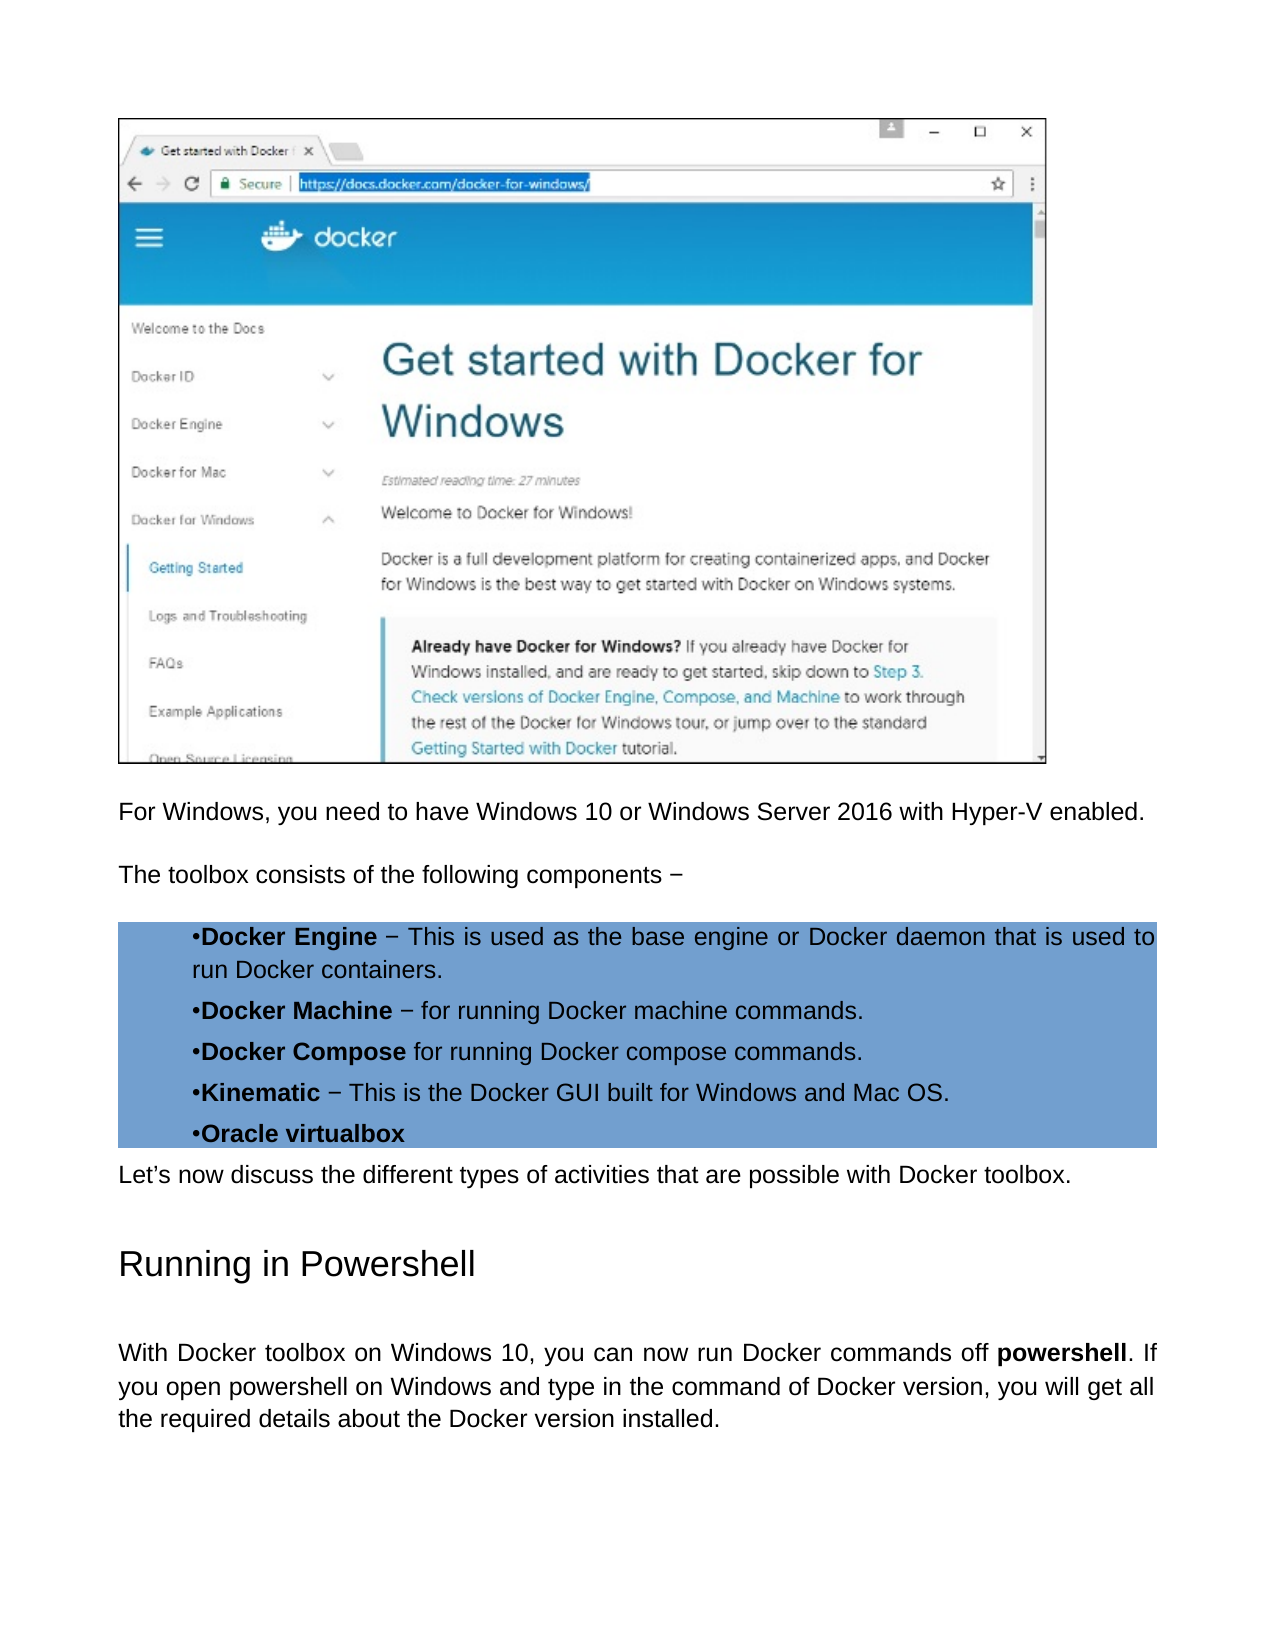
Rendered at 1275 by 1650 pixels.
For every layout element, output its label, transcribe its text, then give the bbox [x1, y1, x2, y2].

text Let’s now discuss the different types of activities that are possible with Docker toolbox. [118, 1160, 1157, 1189]
list Docker Engine − This is used as the base engine or Docker daemon that is used to run Docker containers. [118, 922, 1157, 984]
text For Windows, you need to have Windows 10 or Windows Server 2016 with Hyper-V enabled. [118, 797, 1157, 826]
list Docker Compose for running Docker compose commands. [118, 1037, 1157, 1066]
text The toolbox consists of the following components − [118, 860, 1157, 888]
subtitle Running in Powershell [118, 1243, 1157, 1284]
picture [118, 118, 1047, 764]
list Kinematic − This is the Docker GUI built for Windows and Mac OS. [118, 1078, 1157, 1107]
text With Docker toolbox on Windows 10, you can now run Docker commands off powershell. If you open powershell on Windows and type in the command of Docker version, you will get all the required details about the Docker version installed. [118, 1338, 1157, 1433]
list Docker Machine − for running Docker machine commands. [118, 996, 1157, 1025]
list Oracle virtualbox [118, 1119, 1157, 1148]
